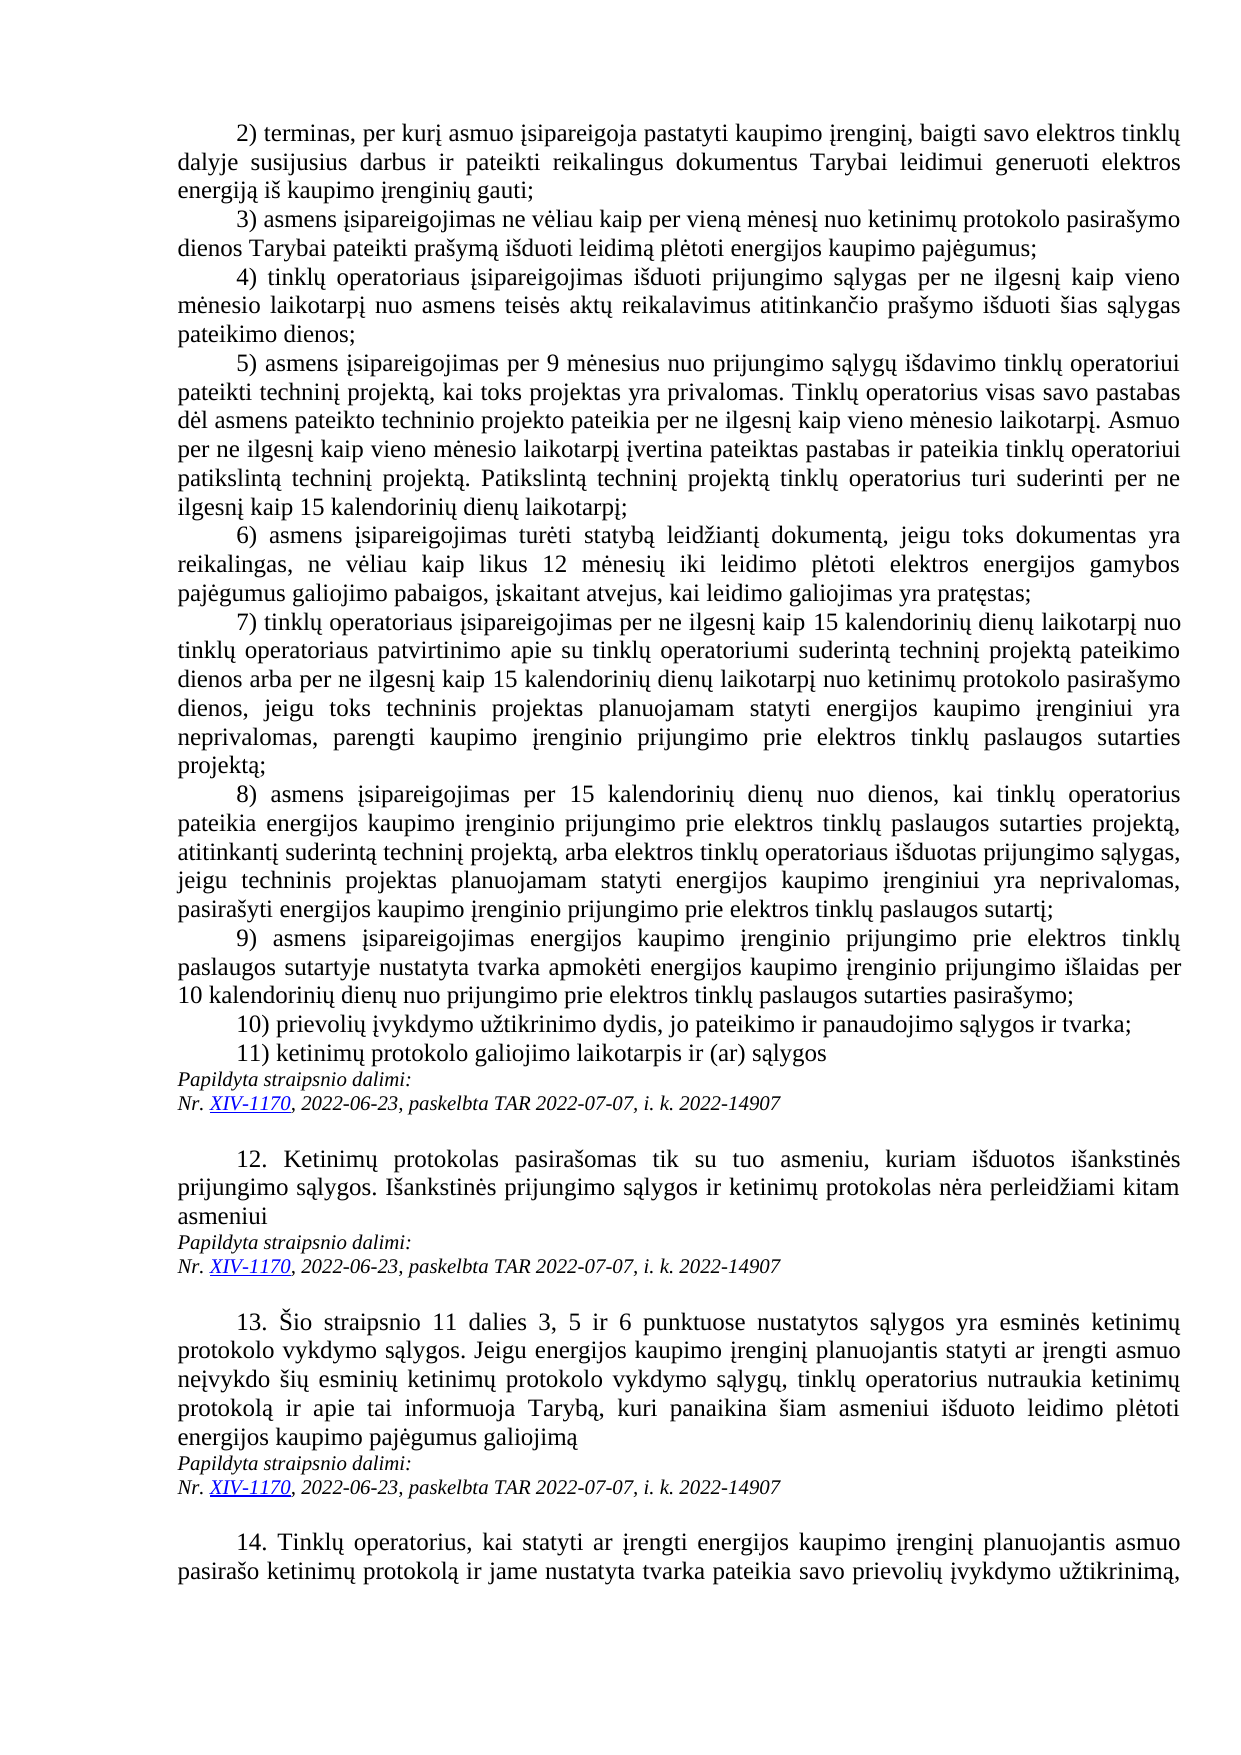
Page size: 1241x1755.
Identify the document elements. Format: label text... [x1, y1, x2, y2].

text 2) terminas, per kurį asmuo įsipareigoja pastatyti kaupimo įrenginį, baigti savo elektros tinklų dalyje susijusius darbus ir pateikti reikalingus dokumentus Tarybai leidimui generuoti elektros energiją iš kaupimo įrenginių gauti; [177, 118, 1181, 204]
text Nr. XIV-1170, 2022-06-23, paskelbta TAR 2022-07-07, i. k. 2022-14907 [177, 1475, 1181, 1499]
text 3) asmens įsipareigojimas ne vėliau kaip per vieną mėnesį nuo ketinimų protokolo pasirašymo dienos Tarybai pateikti prašymą išduoti leidimą plėtoti energijos kaupimo pajėgumus; [177, 204, 1181, 262]
text 7) tinklų operatoriaus įsipareigojimas per ne ilgesnį kaip 15 kalendorinių dienų laikotarpį nuo tinklų operatoriaus patvirtinimo apie su tinklų operatoriumi suderintą techninį projektą pateikimo dienos arba per ne ilgesnį kaip 15 kalendorinių dienų laikotarpį nuo ketinimų protokolo pasirašymo dienos, jeigu toks techninis projektas planuojamam statyti energijos kaupimo įrenginiui yra neprivalomas, parengti kaupimo įrenginio prijungimo prie elektros tinklų paslaugos sutarties projektą; [177, 607, 1181, 779]
text Papildyta straipsnio dalimi: [177, 1230, 1181, 1254]
text Nr. XIV-1170, 2022-06-23, paskelbta TAR 2022-07-07, i. k. 2022-14907 [177, 1254, 1181, 1278]
text 12. Ketinimų protokolas pasirašomas tik su tuo asmeniu, kuriam išduotos išankstinės prijungimo sąlygos. Išankstinės prijungimo sąlygos ir ketinimų protokolas nėra perleidžiami kitam asmeniui [177, 1144, 1181, 1230]
text 10) prievolių įvykdymo užtikrinimo dydis, jo pateikimo ir panaudojimo sąlygos ir tvarka; [177, 1009, 1181, 1038]
text 13. Šio straipsnio 11 dalies 3, 5 ir 6 punktuose nustatytos sąlygos yra esminės ketinimų protokolo vykdymo sąlygos. Jeigu energijos kaupimo įrenginį planuojantis statyti ar įrengti asmuo neįvykdo šių esminių ketinimų protokolo vykdymo sąlygų, tinklų operatorius nutraukia ketinimų protokolą ir apie tai informuoja Tarybą, kuri panaikina šiam asmeniui išduoto leidimo plėtoti energijos kaupimo pajėgumus galiojimą [177, 1307, 1181, 1451]
text 4) tinklų operatoriaus įsipareigojimas išduoti prijungimo sąlygas per ne ilgesnį kaip vieno mėnesio laikotarpį nuo asmens teisės aktų reikalavimus atitinkančio prašymo išduoti šias sąlygas pateikimo dienos; [177, 262, 1181, 348]
text 5) asmens įsipareigojimas per 9 mėnesius nuo prijungimo sąlygų išdavimo tinklų operatoriui pateikti techninį projektą, kai toks projektas yra privalomas. Tinklų operatorius visas savo pastabas dėl asmens pateikto techninio projekto pateikia per ne ilgesnį kaip vieno mėnesio laikotarpį. Asmuo per ne ilgesnį kaip vieno mėnesio laikotarpį įvertina pateiktas pastabas ir pateikia tinklų operatoriui patikslintą techninį projektą. Patikslintą techninį projektą tinklų operatorius turi suderinti per ne ilgesnį kaip 15 kalendorinių dienų laikotarpį; [177, 348, 1181, 521]
text 6) asmens įsipareigojimas turėti statybą leidžiantį dokumentą, jeigu toks dokumentas yra reikalingas, ne vėliau kaip likus 12 mėnesių iki leidimo plėtoti elektros energijos gamybos pajėgumus galiojimo pabaigos, įskaitant atvejus, kai leidimo galiojimas yra pratęstas; [177, 521, 1181, 607]
text Papildyta straipsnio dalimi: [177, 1067, 1181, 1091]
text Papildyta straipsnio dalimi: [177, 1451, 1181, 1475]
text 8) asmens įsipareigojimas per 15 kalendorinių dienų nuo dienos, kai tinklų operatorius pateikia energijos kaupimo įrenginio prijungimo prie elektros tinklų paslaugos sutarties projektą, atitinkantį suderintą techninį projektą, arba elektros tinklų operatoriaus išduotas prijungimo sąlygas, jeigu techninis projektas planuojamam statyti energijos kaupimo įrenginiui yra neprivalomas, pasirašyti energijos kaupimo įrenginio prijungimo prie elektros tinklų paslaugos sutartį; [177, 779, 1181, 923]
text Nr. XIV-1170, 2022-06-23, paskelbta TAR 2022-07-07, i. k. 2022-14907 [177, 1091, 1181, 1115]
text 9) asmens įsipareigojimas energijos kaupimo įrenginio prijungimo prie elektros tinklų paslaugos sutartyje nustatyta tvarka apmokėti energijos kaupimo įrenginio prijungimo išlaidas per 10 kalendorinių dienų nuo prijungimo prie elektros tinklų paslaugos sutarties pasirašymo; [177, 923, 1181, 1009]
text 11) ketinimų protokolo galiojimo laikotarpis ir (ar) sąlygos [177, 1038, 1181, 1067]
text 14. Tinklų operatorius, kai statyti ar įrengti energijos kaupimo įrenginį planuojantis asmuo pasirašo ketinimų protokolą ir jame nustatyta tvarka pateikia savo prievolių įvykdymo užtikrinimą, [177, 1527, 1181, 1585]
